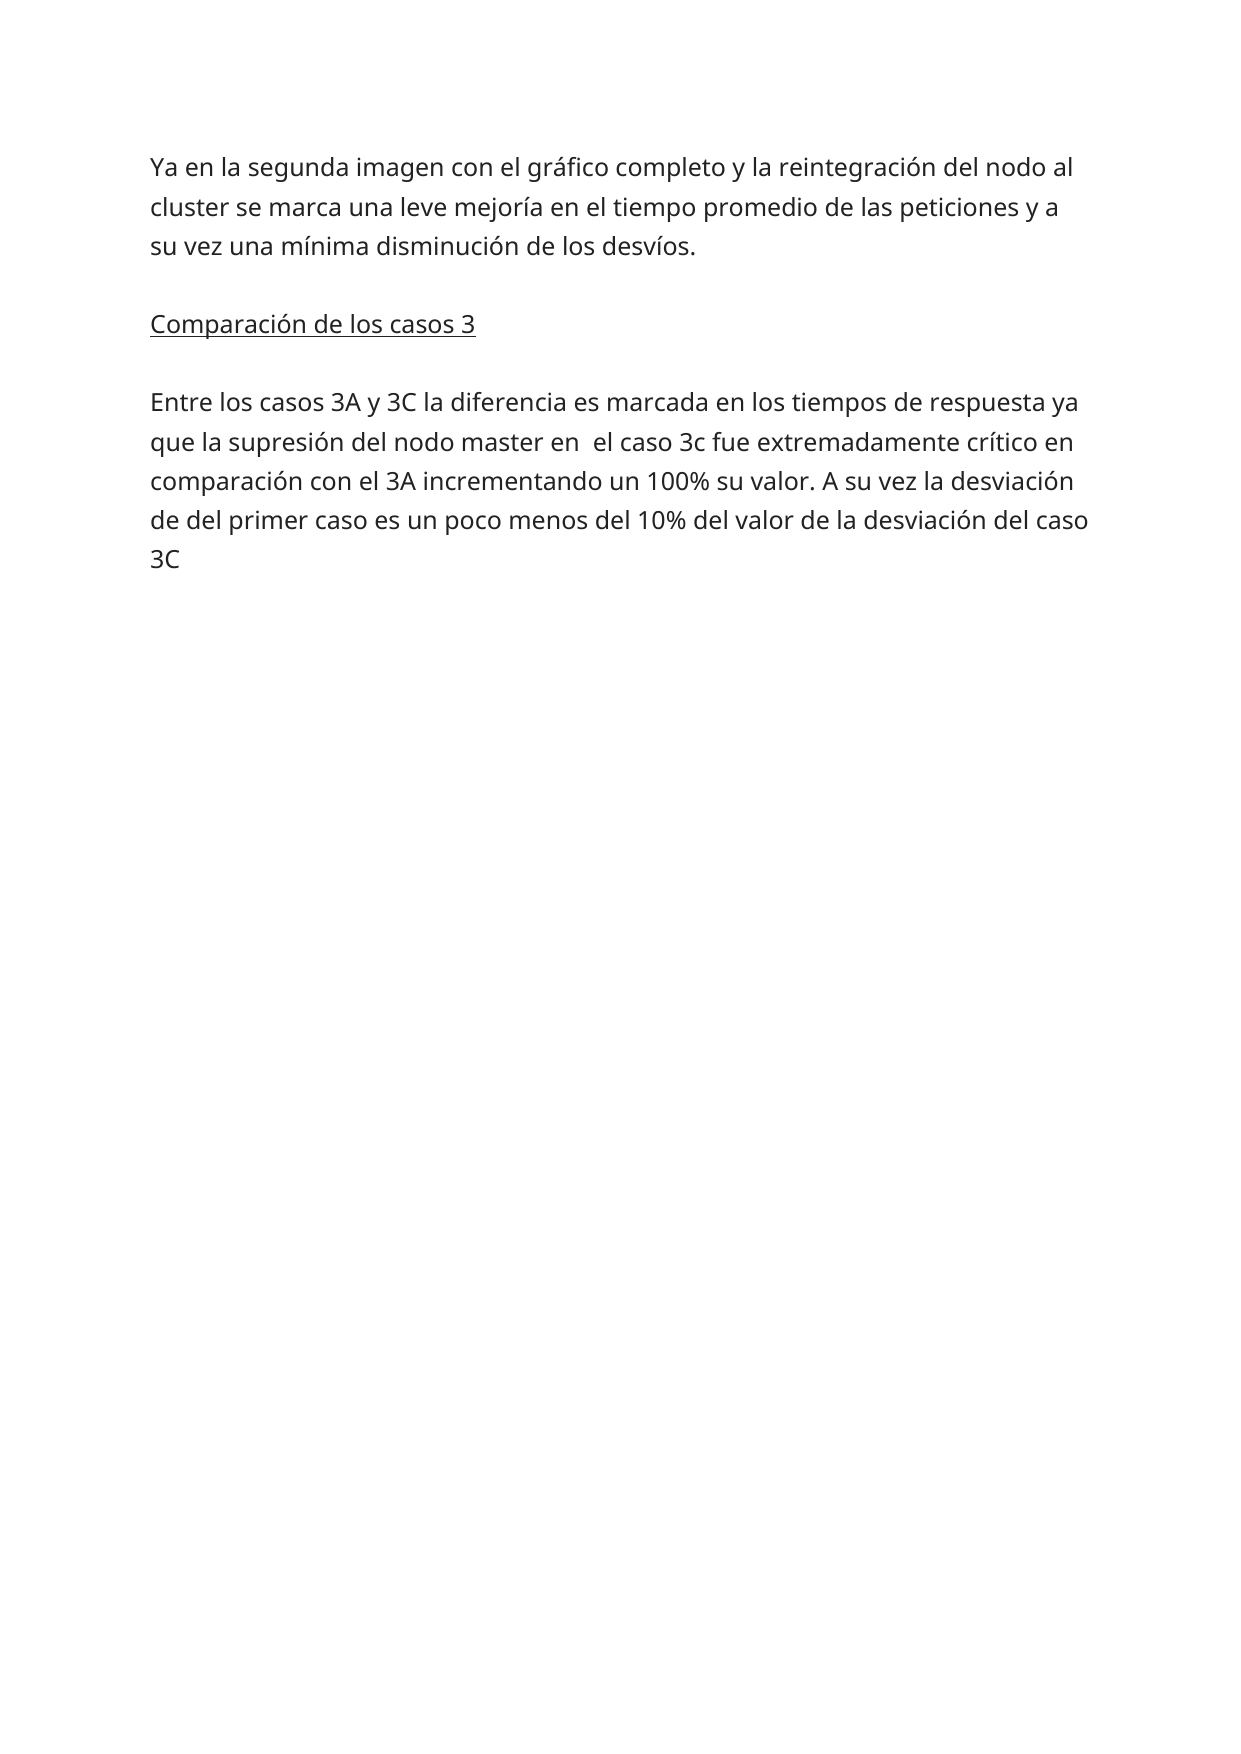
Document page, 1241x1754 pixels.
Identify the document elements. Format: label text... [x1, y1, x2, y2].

text Ya en la segunda imagen con el gráfico completo y la reintegración del nodo al cluster se marca una leve mejoría en el tiempo promedio de las peticiones y a su vez una mínima disminución de los desvíos. [150, 150, 1091, 262]
text Comparación de los casos 3 [150, 307, 1091, 341]
text Entre los casos 3A y 3C la diferencia es marcada en los tiempos de respuesta ya que la supresión del nodo master en el caso 3c fue extremadamente crítico en comparación con el 3A incrementando un 100% su valor. A su vez la desviación de del primer caso es un poco menos del 10% del valor de la desviación del caso 3C [150, 385, 1091, 576]
